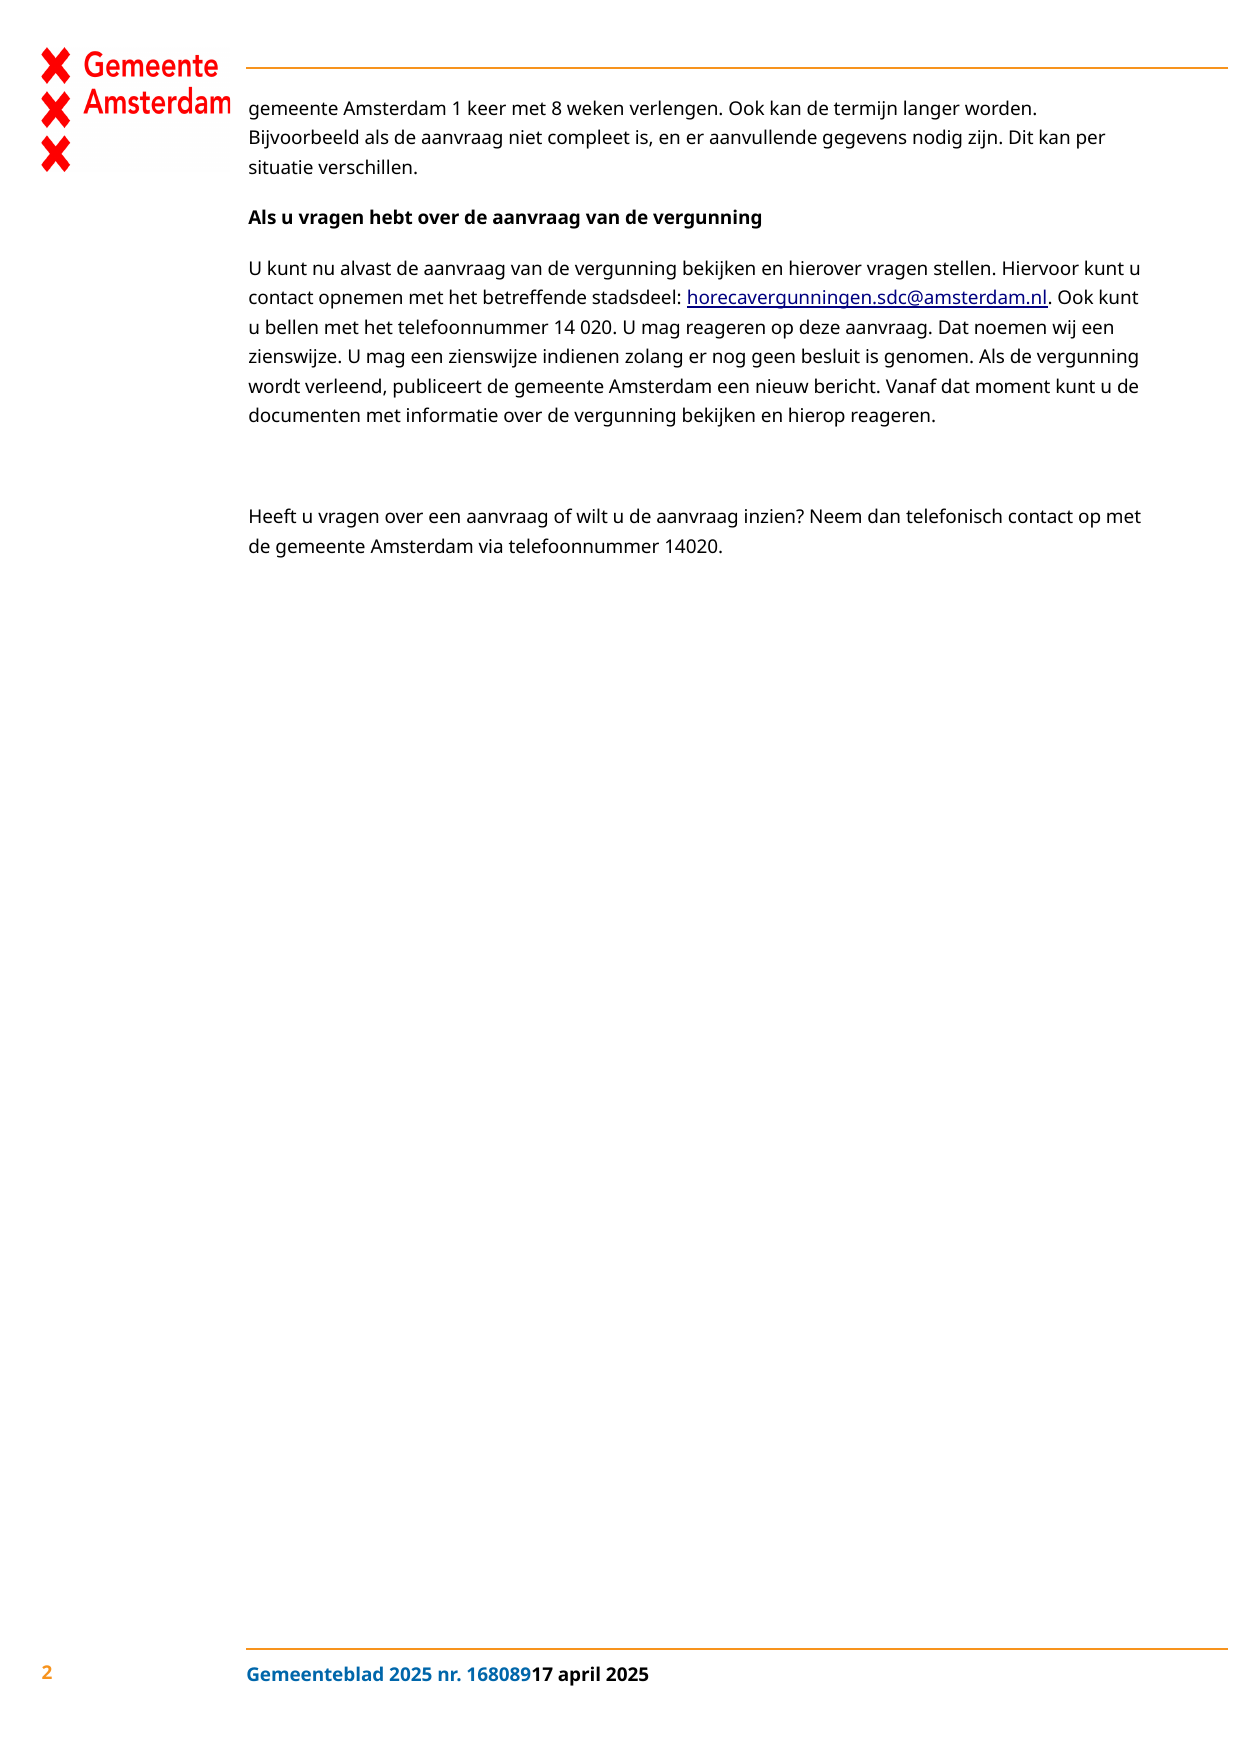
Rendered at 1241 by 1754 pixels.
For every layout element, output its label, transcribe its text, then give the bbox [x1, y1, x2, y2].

picture [41, 47, 231, 172]
text gemeente Amsterdam 1 keer met 8 weken verlengen. Ook kan de termijn langer worden. Bijvoorbeeld als de aanvraag niet compleet is, en er aanvullende gegevens nodig zijn. Dit kan per situatie verschillen. [248, 95, 1152, 180]
text Als u vragen hebt over de aanvraag van de vergunning [248, 204, 1152, 230]
text U kunt nu alvast de aanvraag van de vergunning bekijken en hierover vragen stellen. Hiervoor kunt u contact opnemen met het betreffende stadsdeel: horecavergunningen.sdc@amsterdam.nl. Ook kunt u bellen met het telefoonnummer 14 020. U mag reageren op deze aanvraag. Dat noemen wij een zienswijze. U mag een zienswijze indienen zolang er nog geen besluit is genomen. Als de vergunning wordt verleend, publiceert de gemeente Amsterdam een nieuw bericht. Vanaf dat moment kunt u de documenten met informatie over de vergunning bekijken en hierop reageren. [248, 255, 1152, 428]
text Heeft u vragen over een aanvraag of wilt u de aanvraag inzien? Neem dan telefonisch contact op met de gemeente Amsterdam via telefoonnummer 14020. [248, 503, 1152, 559]
